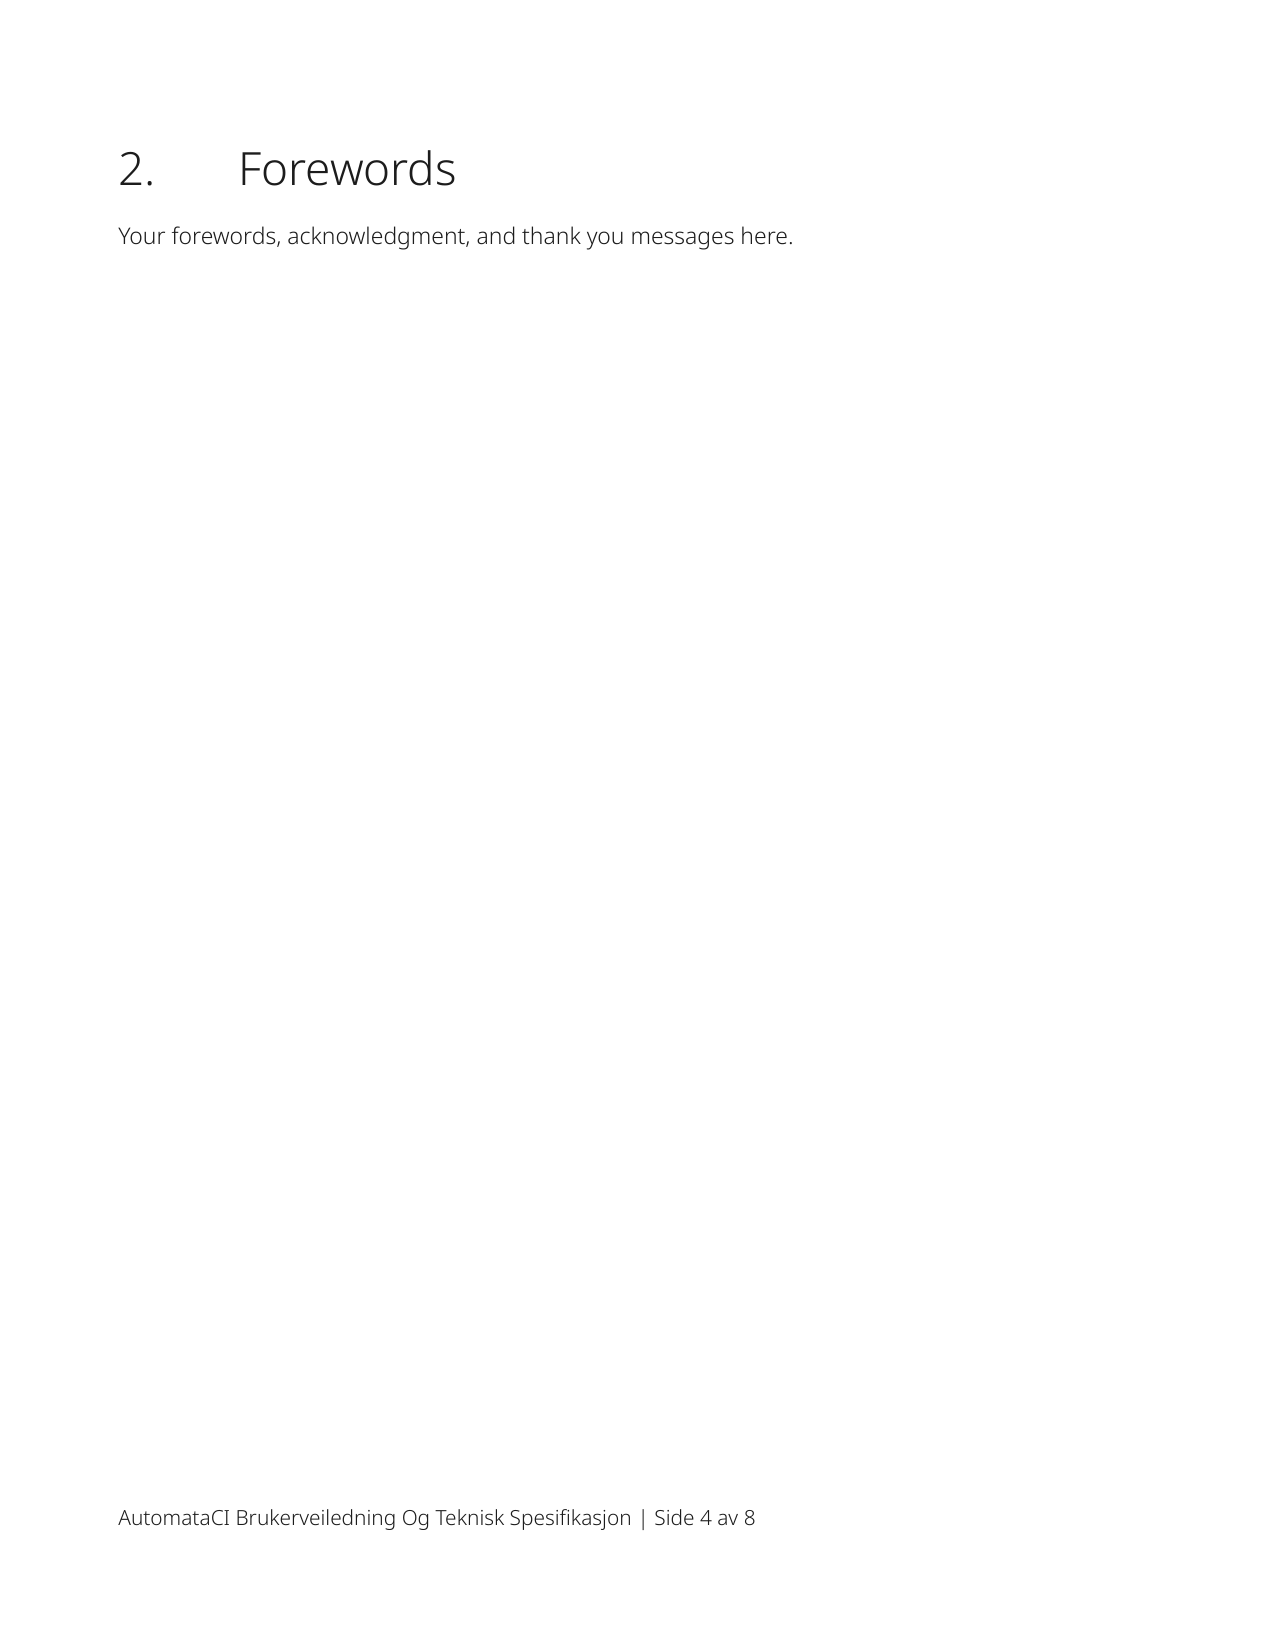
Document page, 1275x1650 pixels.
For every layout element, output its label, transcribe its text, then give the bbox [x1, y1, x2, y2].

text Your forewords, acknowledgment, and thank you messages here. [118, 220, 1157, 251]
subtitle Forewords [118, 136, 1157, 198]
